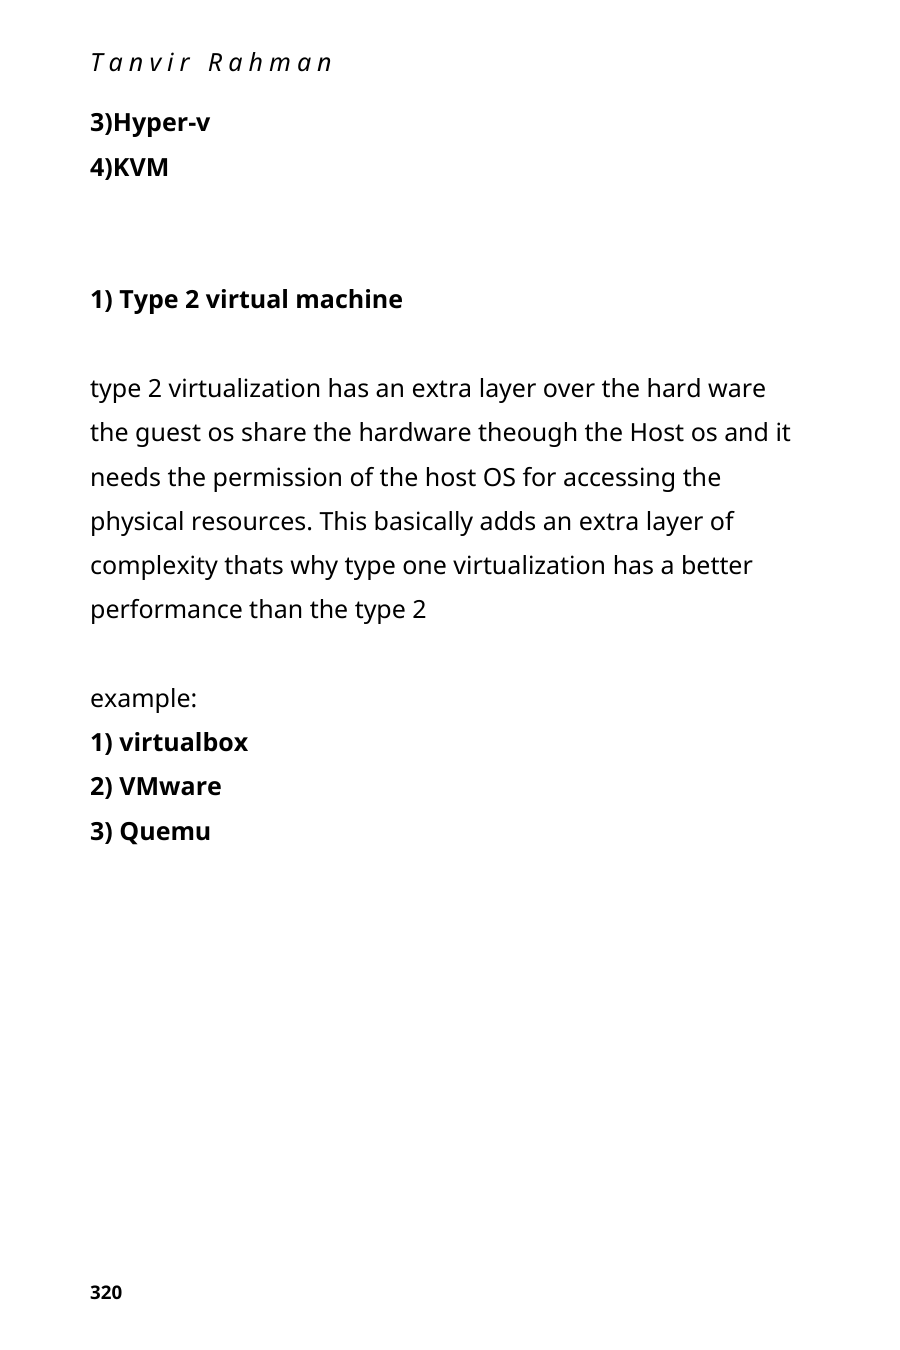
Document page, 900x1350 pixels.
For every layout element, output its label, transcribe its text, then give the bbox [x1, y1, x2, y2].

text example: [90, 681, 810, 714]
text 3)Hyper-v [90, 105, 810, 139]
text type 2 virtualization has an extra layer over the hard ware the guest os share the hardware theough the Host os and it needs the permission of the host OS for accessing the physical resources. This basically adds an extra layer of complexity thats why type one virtualization has a better performance than the type 2 [90, 371, 810, 626]
text 1) virtualbox [90, 725, 810, 759]
text 1) Type 2 virtual machine [90, 282, 810, 316]
text 3) Quemu [90, 813, 810, 847]
text 2) VMware [90, 769, 810, 803]
text 4)KVM [90, 149, 810, 183]
